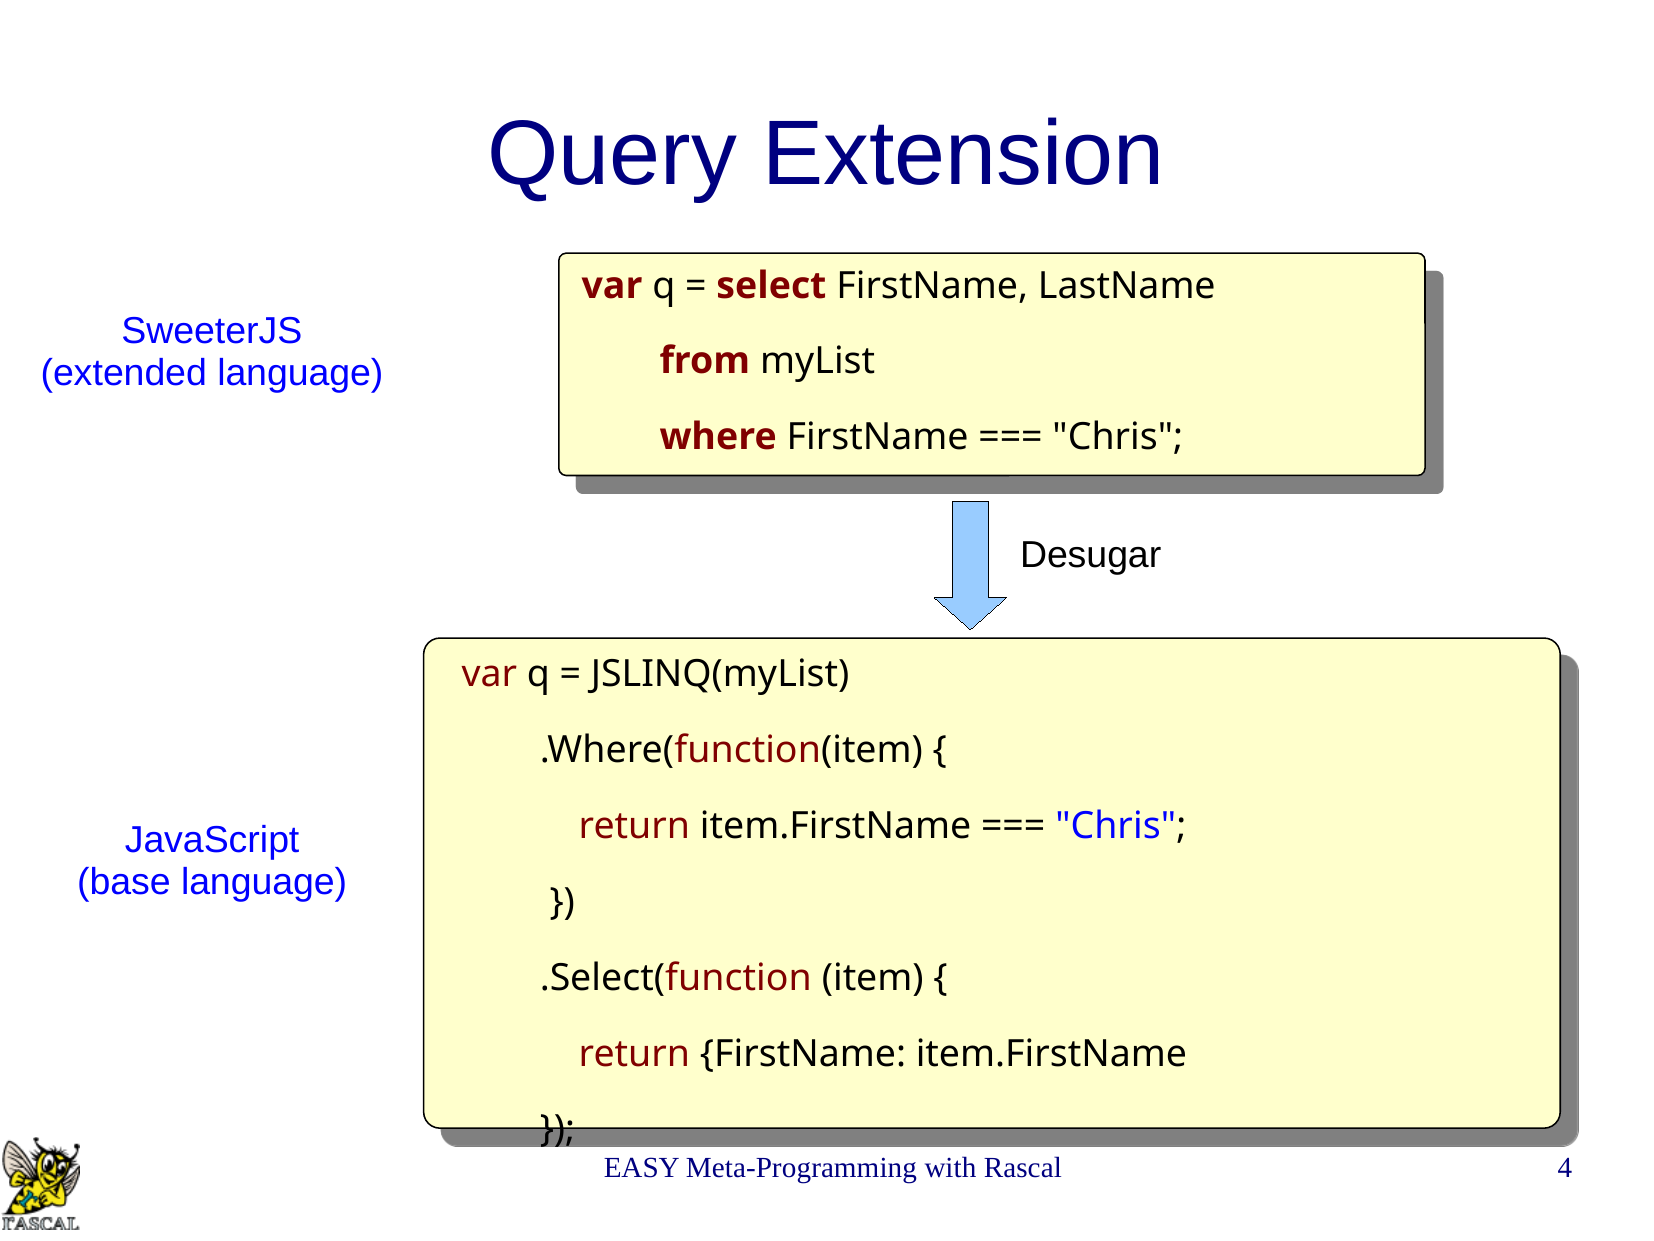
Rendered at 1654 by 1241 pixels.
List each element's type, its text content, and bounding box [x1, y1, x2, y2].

text_box [423, 638, 1561, 1129]
title Query Extension [82, 49, 1571, 257]
text_box [934, 501, 1007, 630]
text_box Desugar [1005, 525, 1177, 583]
text_box var q = select FirstName, LastName from myList where FirstName === "Chris"; [566, 250, 1424, 455]
text_box JavaScript (base language) [62, 810, 364, 909]
text_box [558, 253, 1426, 476]
text_box var q = JSLINQ(myList) .Where(function(item) { return item.FirstName === "Chris"; }) .Select(function (item) { return {FirstName: item.FirstName }); [446, 639, 1526, 1201]
picture [1, 1137, 80, 1230]
text_box SweeterJS (extended language) [25, 302, 400, 401]
